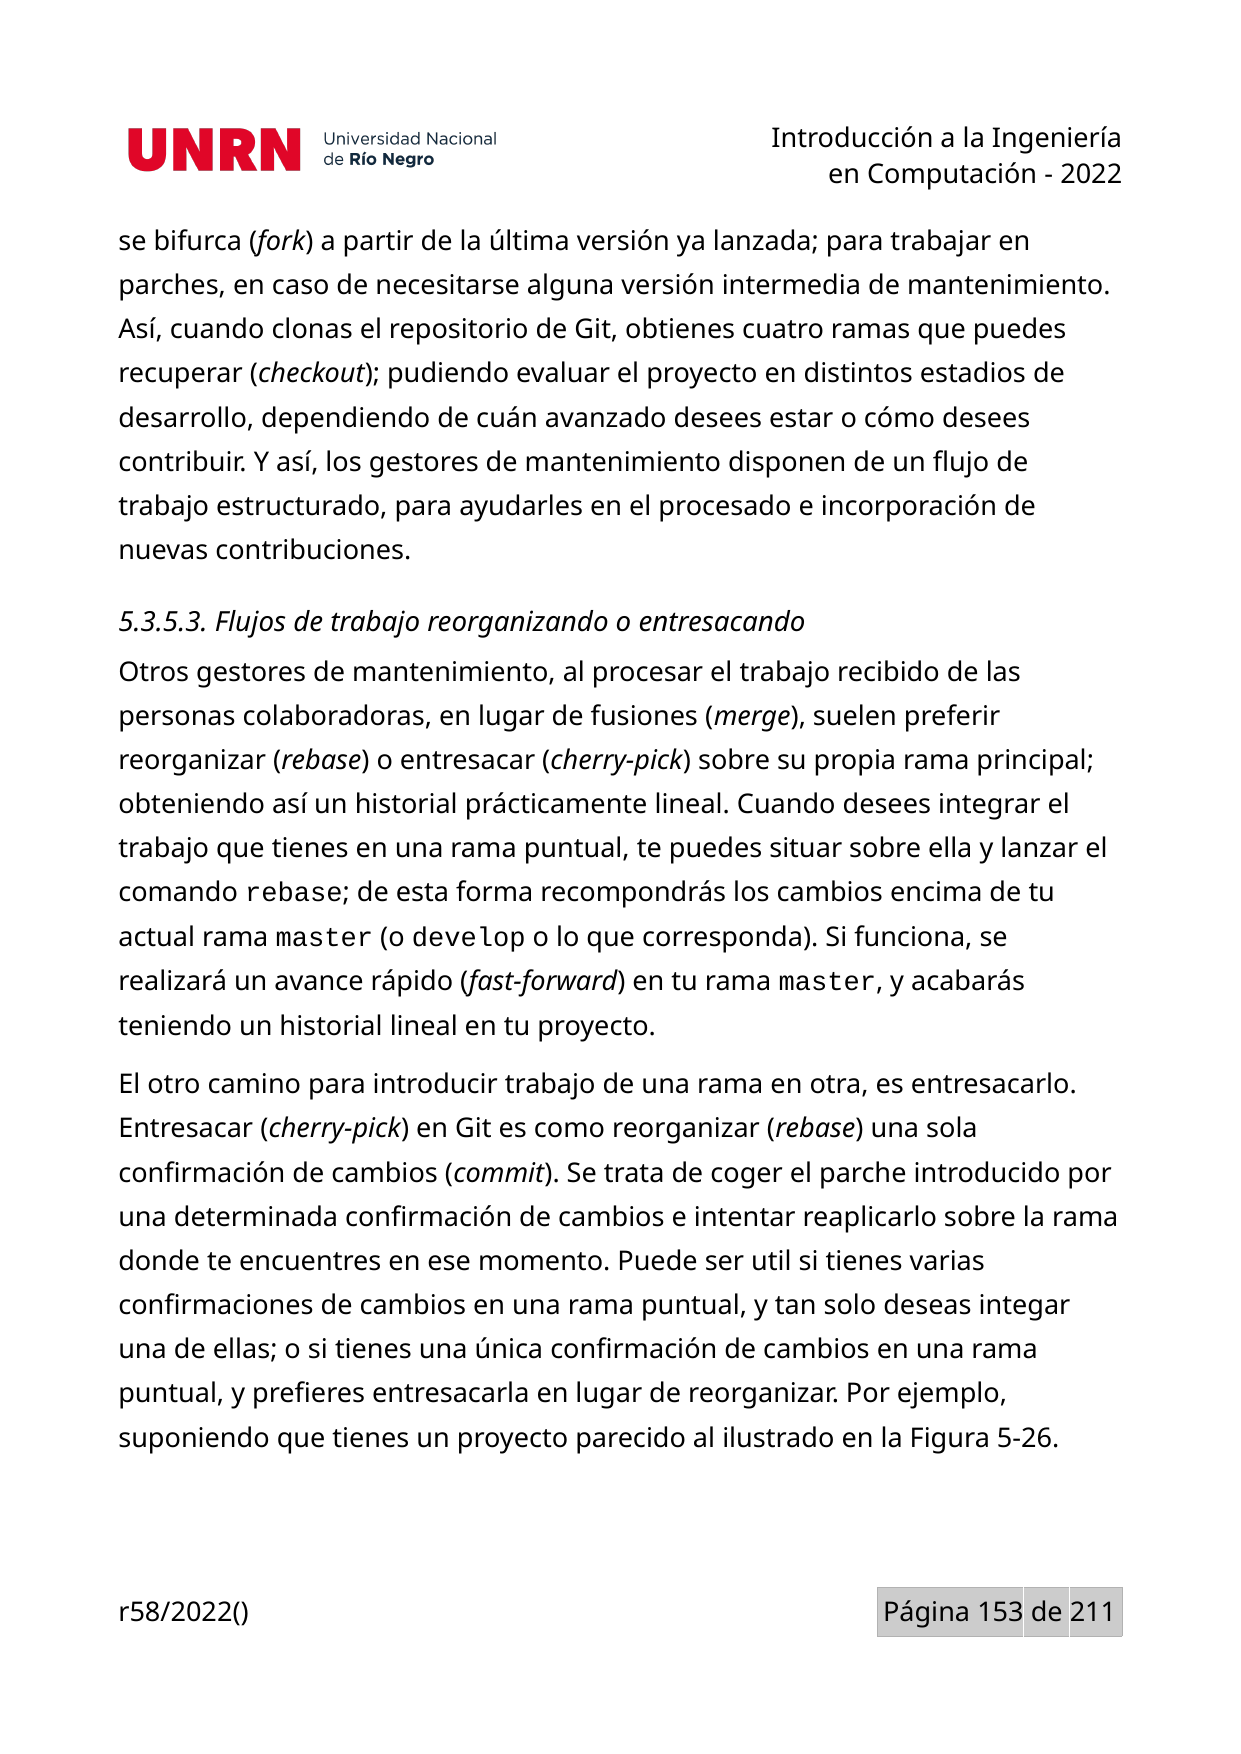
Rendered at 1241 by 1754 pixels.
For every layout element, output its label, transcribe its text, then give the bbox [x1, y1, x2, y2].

picture [118, 118, 505, 180]
text Otros gestores de mantenimiento, al procesar el trabajo recibido de las personas colaboradoras, en lugar de fusiones (merge), suelen preferir reorganizar (rebase) o entresacar (cherry-pick) sobre su propia rama principal; obteniendo así un historial prácticamente lineal. Cuando desees integrar el trabajo que tienes en una rama puntual, te puedes situar sobre ella y lanzar el comando rebase; de esta forma recompondrás los cambios encima de tu actual rama master (o develop o lo que corresponda). Si funciona, se realizará un avance rápido (fast-forward) en tu rama master, y acabarás teniendo un historial lineal en tu proyecto. [118, 652, 1122, 1043]
subtitle 5.3.5.3. Flujos de trabajo reorganizando o entresacando [118, 602, 1122, 639]
text se bifurca (fork) a partir de la última versión ya lanzada; para trabajar en parches, en caso de necesitarse alguna versión intermedia de mantenimiento. Así, cuando clonas el repositorio de Git, obtienes cuatro ramas que puedes recuperar (checkout); pudiendo evaluar el proyecto en distintos estadios de desarrollo, dependiendo de cuán avanzado desees estar o cómo desees contribuir. Y así, los gestores de mantenimiento disponen de un flujo de trabajo estructurado, para ayudarles en el procesado e incorporación de nuevas contribuciones. [118, 221, 1122, 567]
text El otro camino para introducir trabajo de una rama en otra, es entresacarlo. Entresacar (cherry-pick) en Git es como reorganizar (rebase) una sola confirmación de cambios (commit). Se trata de coger el parche introducido por una determinada confirmación de cambios e intentar reaplicarlo sobre la rama donde te encuentres en ese momento. Puede ser util si tienes varias confirmaciones de cambios en una rama puntual, y tan solo deseas integar una de ellas; o si tienes una única confirmación de cambios en una rama puntual, y prefieres entresacarla en lugar de reorganizar. Por ejemplo, suponiendo que tienes un proyecto parecido al ilustrado en la Figura 5-26. [118, 1065, 1122, 1455]
